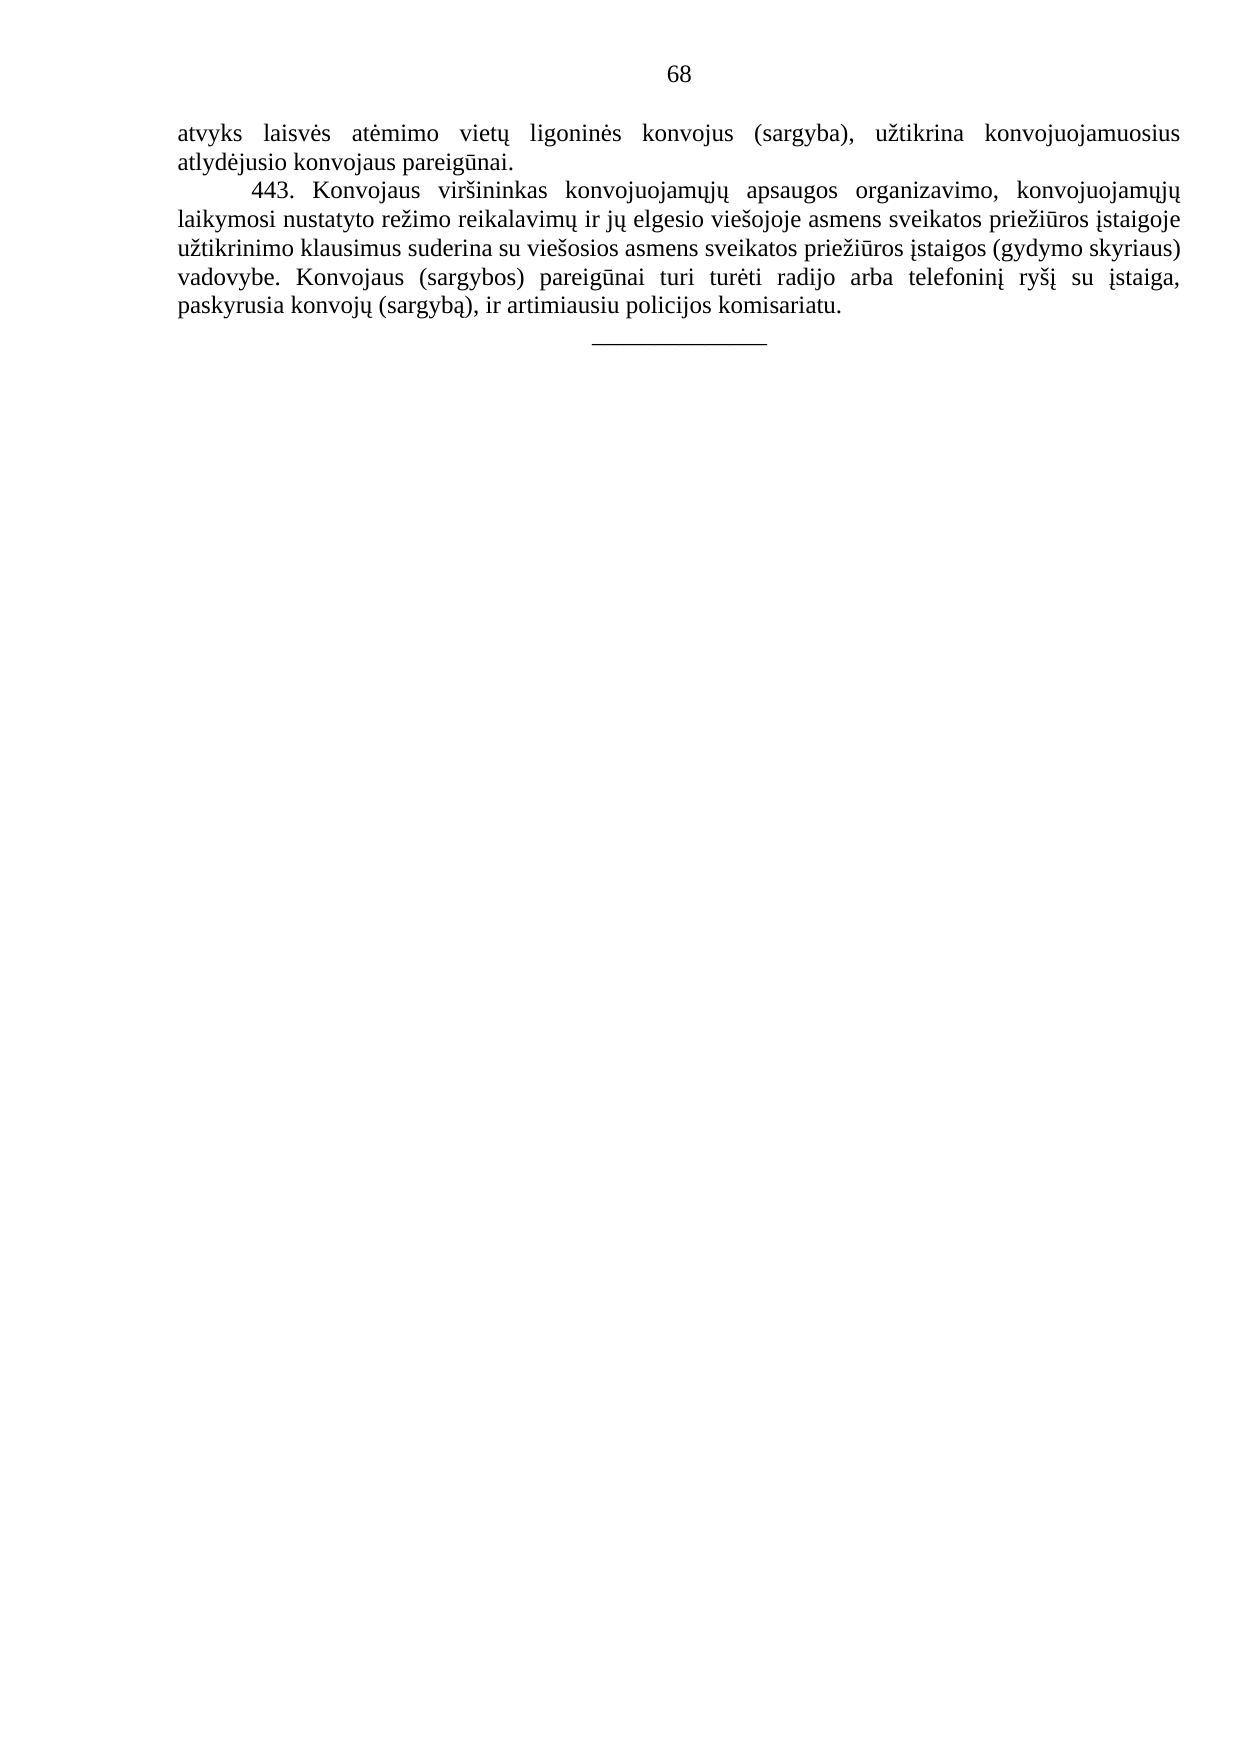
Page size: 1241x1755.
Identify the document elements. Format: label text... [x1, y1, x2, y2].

text atvyks laisvės atėmimo vietų ligoninės konvojus (sargyba), užtikrina konvojuojamuosius atlydėjusio konvojaus pareigūnai. [177, 118, 1181, 176]
text 443. Konvojaus viršininkas konvojuojamųjų apsaugos organizavimo, konvojuojamųjų laikymosi nustatyto režimo reikalavimų ir jų elgesio viešojoje asmens sveikatos priežiūros įstaigoje užtikrinimo klausimus suderina su viešosios asmens sveikatos priežiūros įstaigos (gydymo skyriaus) vadovybe. Konvojaus (sargybos) pareigūnai turi turėti radijo arba telefoninį ryšį su įstaiga, paskyrusia konvojų (sargybą), ir artimiausiu policijos komisariatu. [177, 176, 1181, 319]
text ______________ [177, 319, 1181, 348]
